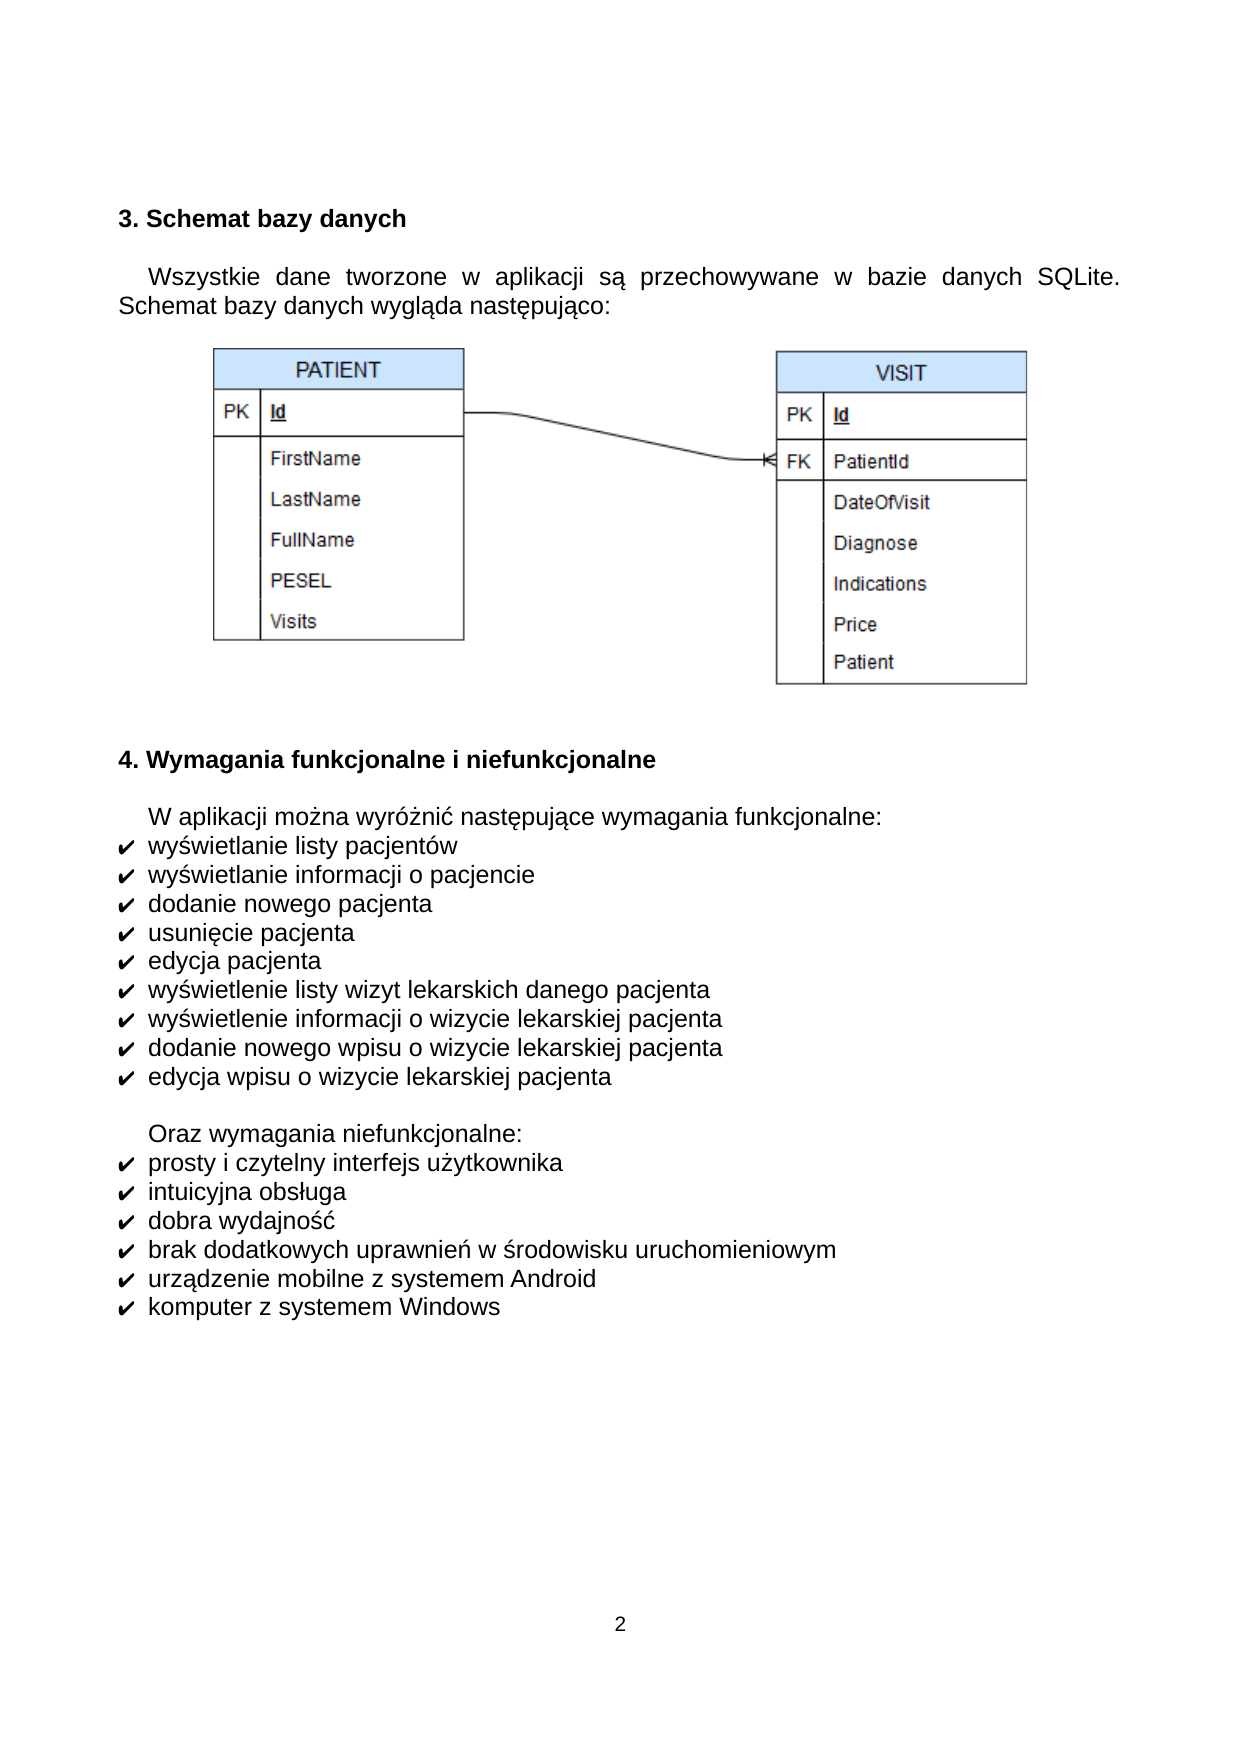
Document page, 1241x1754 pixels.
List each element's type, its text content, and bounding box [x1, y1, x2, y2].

list wyświetlenie informacji o wizycie lekarskiej pacjenta [118, 1004, 1122, 1033]
list edycja wpisu o wizycie lekarskiej pacjenta [118, 1062, 1122, 1091]
text Oraz wymagania niefunkcjonalne: [118, 1119, 1122, 1148]
list wyświetlanie informacji o pacjencie [118, 860, 1122, 889]
list brak dodatkowych uprawnień w środowisku uruchomieniowym [118, 1235, 1122, 1263]
picture [213, 348, 1028, 688]
list intuicyjna obsługa [118, 1177, 1122, 1206]
list wyświetlenie listy wizyt lekarskich danego pacjenta [118, 975, 1122, 1004]
list urządzenie mobilne z systemem Android [118, 1263, 1122, 1292]
text 3. Schemat bazy danych [118, 204, 1122, 233]
text 4. Wymagania funkcjonalne i niefunkcjonalne [118, 745, 1122, 773]
list wyświetlanie listy pacjentów [118, 831, 1122, 860]
text Wszystkie dane tworzone w aplikacji są przechowywane w bazie danych SQLite. Schemat bazy danych wygląda następująco: [118, 262, 1122, 319]
list dodanie nowego pacjenta [118, 889, 1122, 917]
list edycja pacjenta [118, 946, 1122, 975]
text W aplikacji można wyróżnić następujące wymagania funkcjonalne: [118, 802, 1122, 831]
list dobra wydajność [118, 1206, 1122, 1235]
list dodanie nowego wpisu o wizycie lekarskiej pacjenta [118, 1033, 1122, 1062]
list komputer z systemem Windows [118, 1292, 1122, 1321]
list prosty i czytelny interfejs użytkownika [118, 1148, 1122, 1177]
list usunięcie pacjenta [118, 917, 1122, 946]
